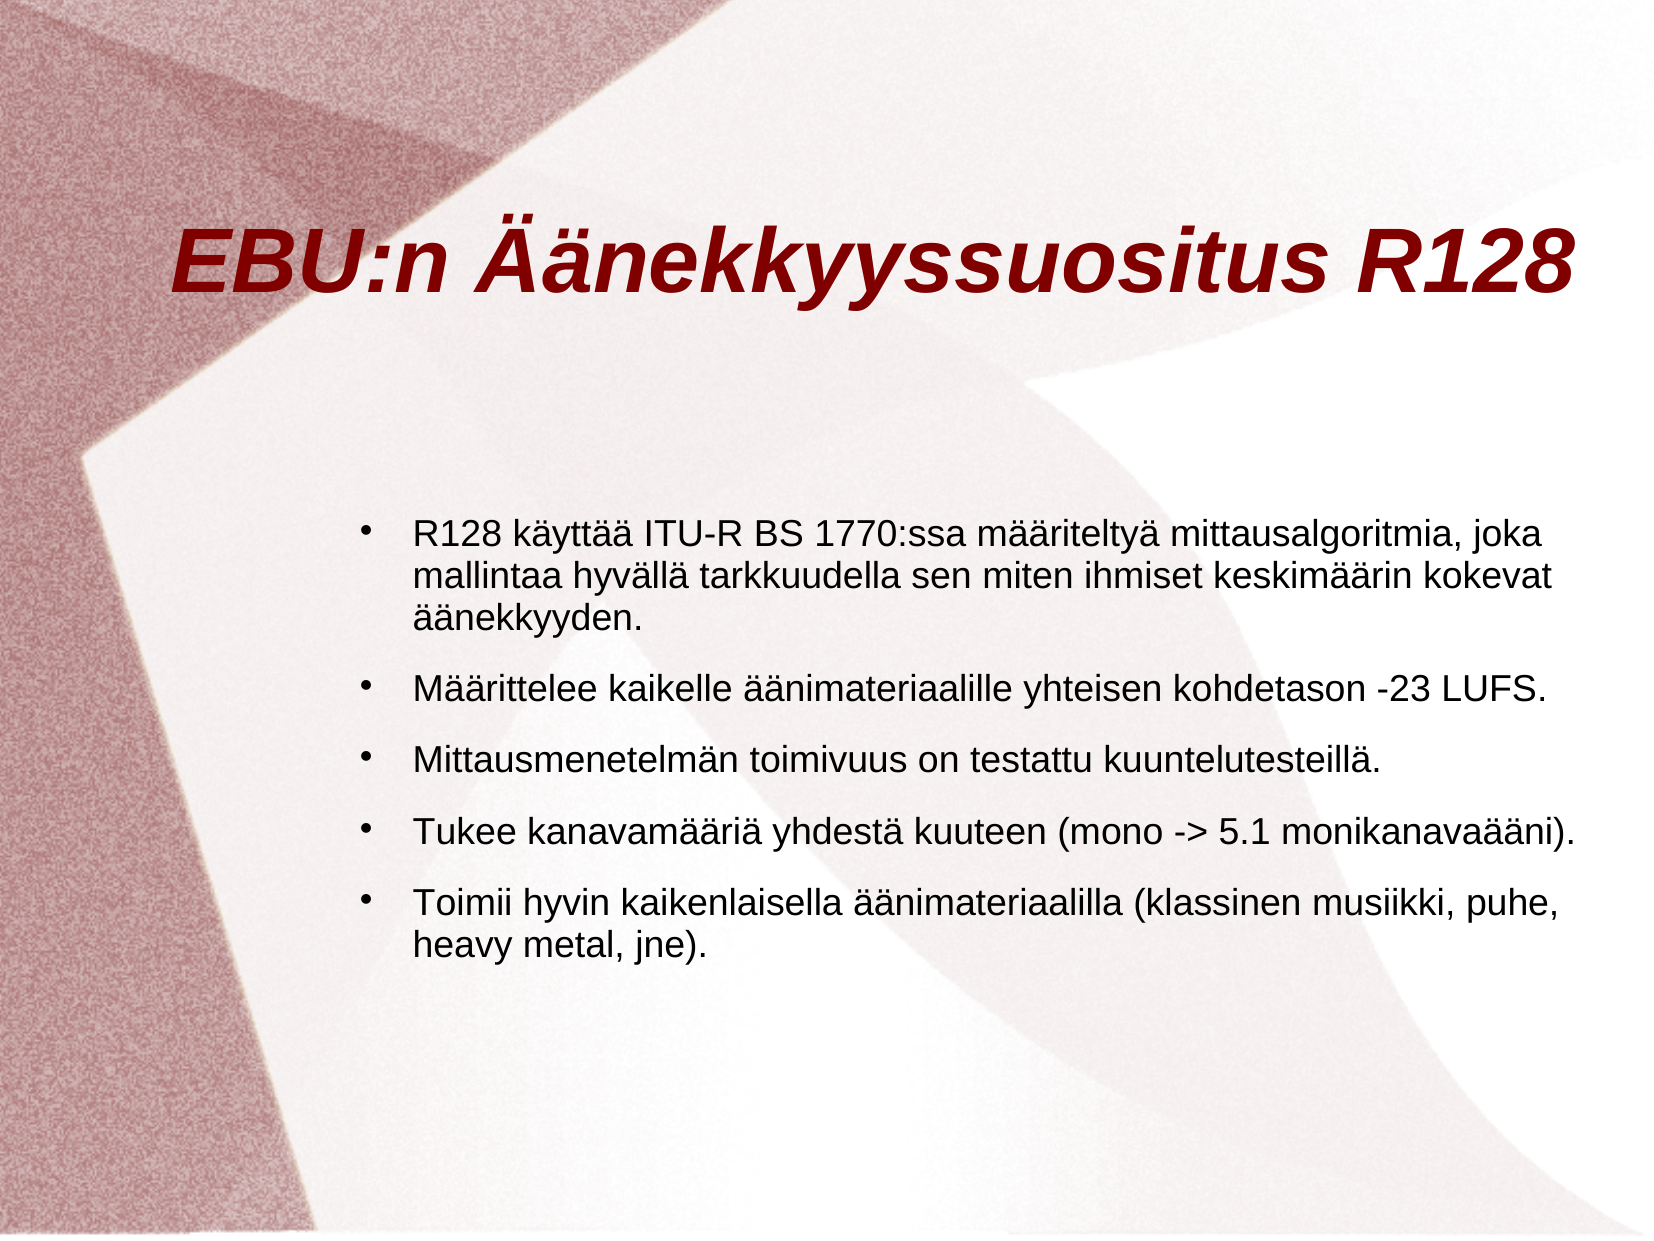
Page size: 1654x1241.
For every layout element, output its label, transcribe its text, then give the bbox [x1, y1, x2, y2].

picture [0, 0, 1654, 1241]
title EBU:n Äänekkyyssuositus R128 [106, 188, 1642, 330]
list R128 käyttää ITU-R BS 1770:ssa määriteltyä mittausalgoritmia, joka mallintaa hyvällä tarkkuudella sen miten ihmiset keskimäärin kokevat äänekkyyden. Määrittelee kaikelle äänimateriaalille yhteisen kohdetason -23 LUFS. Mittausmenetelmän toimivuus on testattu kuuntelutesteillä. Tukee kanavamääriä yhdestä kuuteen (mono -> 5.1 monikanavaääni). Toimii hyvin kaikenlaisella äänimateriaalilla (klassinen musiikki, puhe, heavy metal, jne). [342, 509, 1619, 1028]
